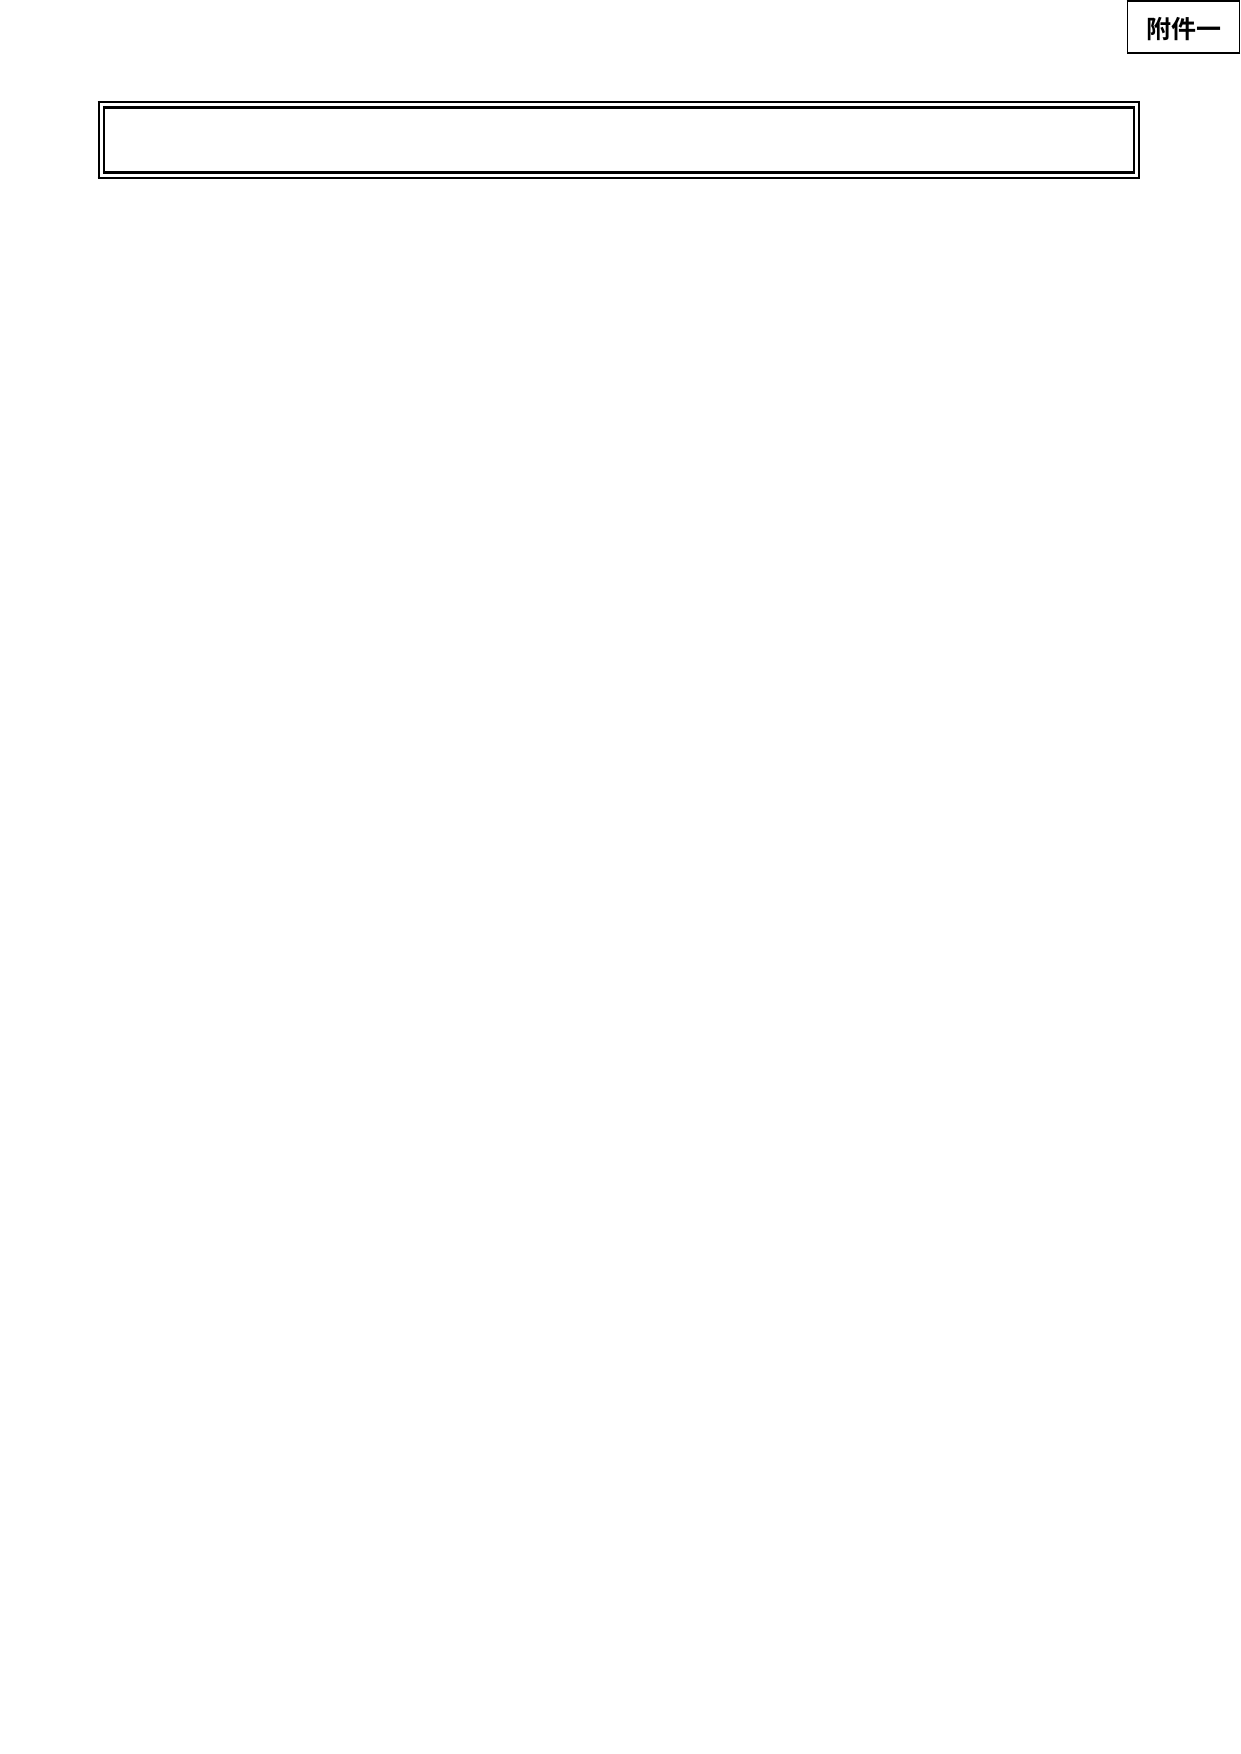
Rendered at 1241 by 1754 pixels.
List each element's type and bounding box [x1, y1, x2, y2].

table_header [101, 103, 1136, 171]
